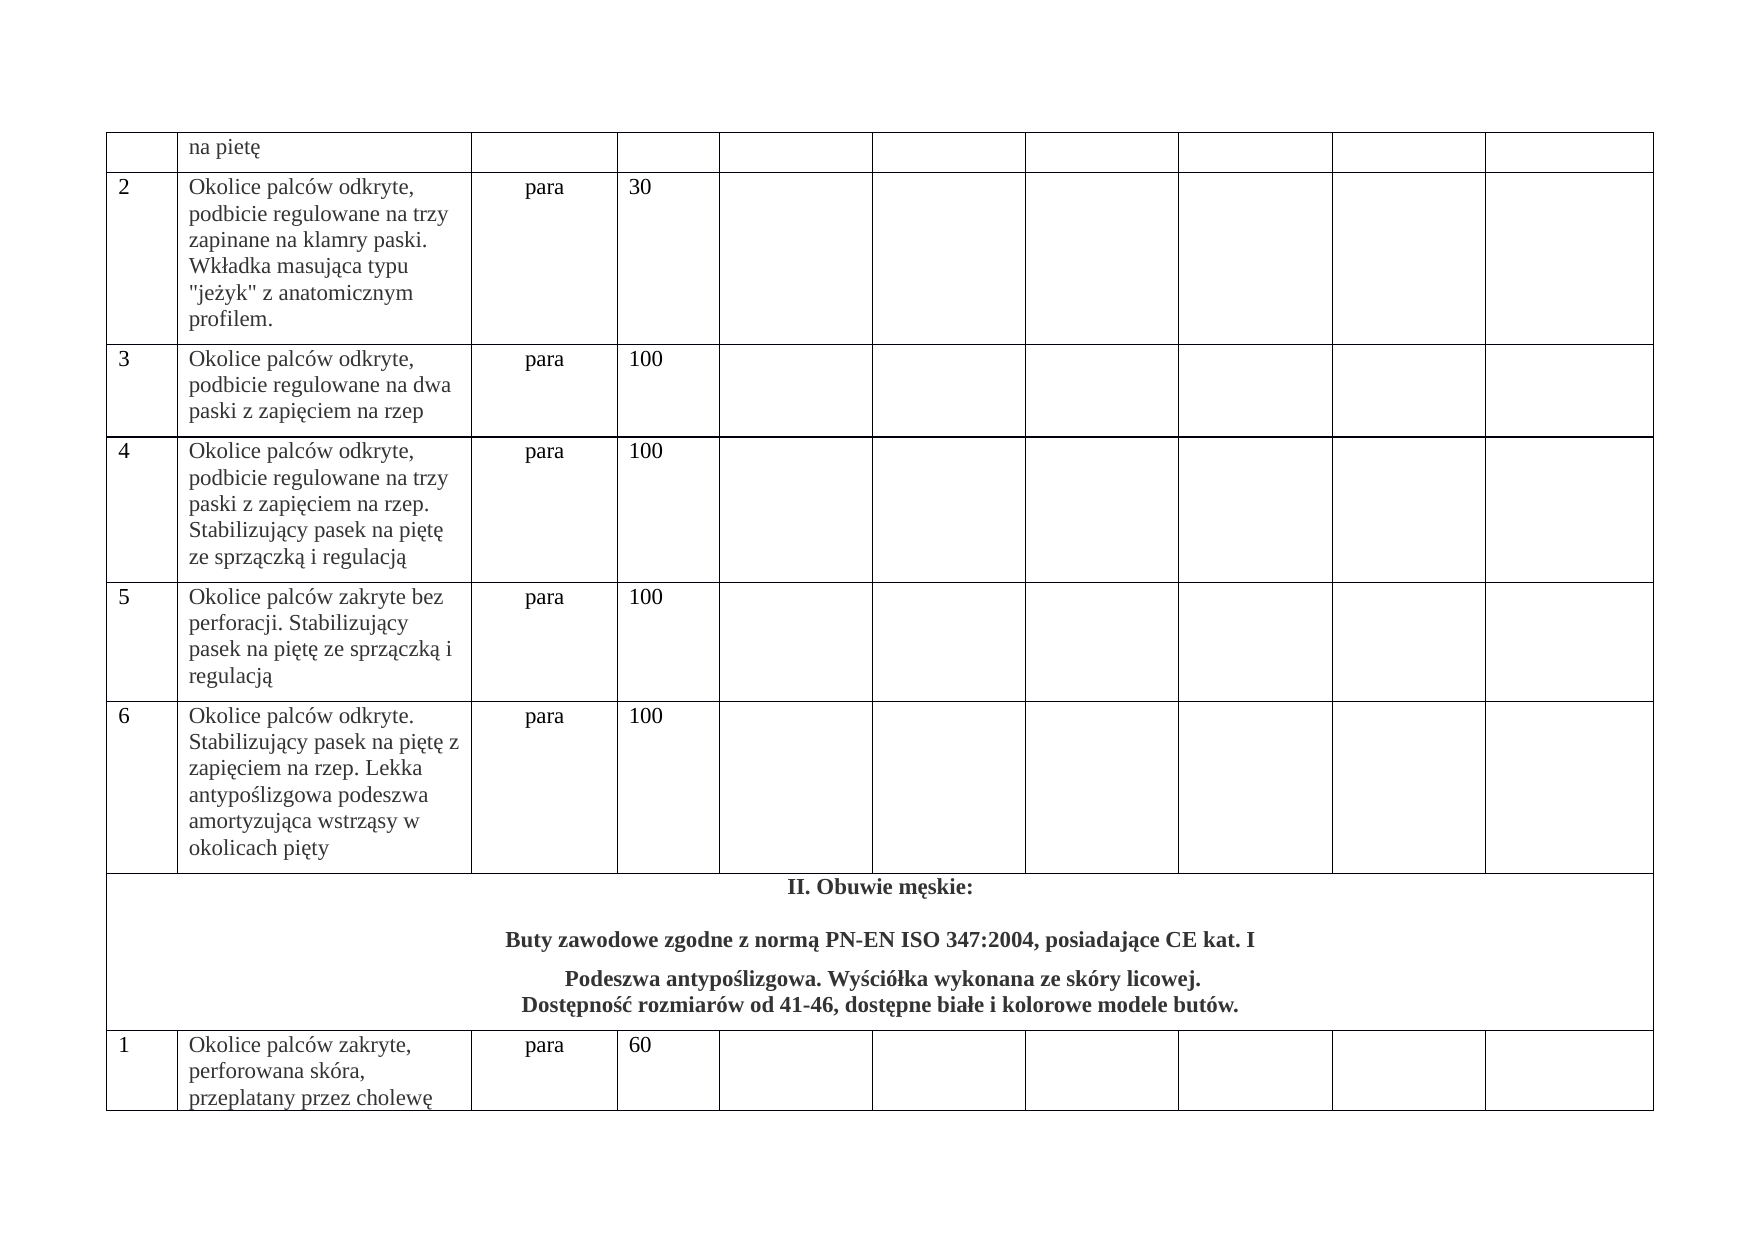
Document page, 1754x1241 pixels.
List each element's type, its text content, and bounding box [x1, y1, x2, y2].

table_cell [1179, 133, 1332, 172]
table_cell [1179, 345, 1332, 436]
table_cell 3 [107, 345, 177, 436]
table_cell [1026, 173, 1178, 344]
table_cell 30 [618, 173, 719, 344]
table_cell [873, 345, 1025, 436]
table_cell [1486, 173, 1653, 344]
table_cell [873, 173, 1025, 344]
table_cell [873, 133, 1025, 172]
table_cell [720, 702, 872, 872]
table_cell 6 [107, 702, 177, 872]
table_cell Okolice palców odkryte. Stabilizujący pasek na piętę z zapięciem na rzep. Lekka antypoślizgowa podeszwa amortyzująca wstrząsy w okolicach pięty [178, 702, 471, 872]
table_cell [1179, 438, 1332, 582]
table_cell [1486, 438, 1653, 582]
table_cell Okolice palców zakryte, perforowana skóra, przeplatany przez cholewę [178, 1031, 471, 1110]
table_cell Okolice palców zakryte bez perforacji. Stabilizujący pasek na piętę ze sprzączką i regulacją [178, 583, 471, 701]
table_cell [1333, 702, 1485, 872]
table_cell [1026, 133, 1178, 172]
table_cell [720, 1031, 872, 1110]
table_cell [873, 438, 1025, 582]
table_cell [1026, 438, 1178, 582]
table_cell para [472, 583, 617, 701]
table_cell 2 [107, 173, 177, 344]
table_cell [1026, 583, 1178, 701]
table_cell 100 [618, 702, 719, 872]
table_cell para [472, 438, 617, 582]
table_cell [1333, 133, 1485, 172]
table_cell Okolice palców odkryte, podbicie regulowane na trzy paski z zapięciem na rzep. Stabilizujący pasek na piętę ze sprzączką i regulacją [178, 438, 471, 582]
table_cell [1026, 702, 1178, 872]
table_cell 100 [618, 438, 719, 582]
table_cell [873, 702, 1025, 872]
table_cell [1333, 583, 1485, 701]
table_cell [1486, 702, 1653, 872]
table_cell [1333, 438, 1485, 582]
table_cell na pietę [178, 133, 471, 172]
table_cell [1333, 345, 1485, 436]
table_cell [107, 133, 177, 172]
table_cell Okolice palców odkryte, podbicie regulowane na trzy zapinane na klamry paski. Wkładka masująca typu "jeżyk" z anatomicznym profilem. [178, 173, 471, 344]
table_cell 60 [618, 1031, 719, 1110]
table_cell II. Obuwie męskie: Buty zawodowe zgodne z normą PN-EN ISO 347:2004, posiadające CE kat. I Podeszwa antypoślizgowa. Wyściółka wykonana ze skóry licowej. Dostępność rozmiarów od 41-46, dostępne białe i kolorowe modele butów. [107, 874, 1653, 1030]
table_cell para [472, 702, 617, 872]
table_cell [1179, 583, 1332, 701]
table_cell [1026, 345, 1178, 436]
table_cell 100 [618, 345, 719, 436]
table_cell [873, 1031, 1025, 1110]
table_cell para [472, 1031, 617, 1110]
table_cell [720, 583, 872, 701]
table_cell para [472, 345, 617, 436]
table_cell [1179, 173, 1332, 344]
table_cell [1486, 345, 1653, 436]
table_cell [873, 583, 1025, 701]
table_cell [472, 133, 617, 172]
table_cell [618, 133, 719, 172]
table_cell [1333, 173, 1485, 344]
table_cell [1179, 1031, 1332, 1110]
table_cell [1026, 1031, 1178, 1110]
table_cell Okolice palców odkryte, podbicie regulowane na dwa paski z zapięciem na rzep [178, 345, 471, 436]
table_cell [720, 133, 872, 172]
table_cell [720, 345, 872, 436]
table_cell [1179, 702, 1332, 872]
table_cell 100 [618, 583, 719, 701]
table_cell [720, 173, 872, 344]
table_cell para [472, 173, 617, 344]
table_cell 5 [107, 583, 177, 701]
table_cell 4 [107, 438, 177, 582]
table_cell [1486, 583, 1653, 701]
table_cell 1 [107, 1031, 177, 1110]
table_cell [720, 438, 872, 582]
table_cell [1486, 1031, 1653, 1110]
table_cell [1486, 133, 1653, 172]
table_cell [1333, 1031, 1485, 1110]
